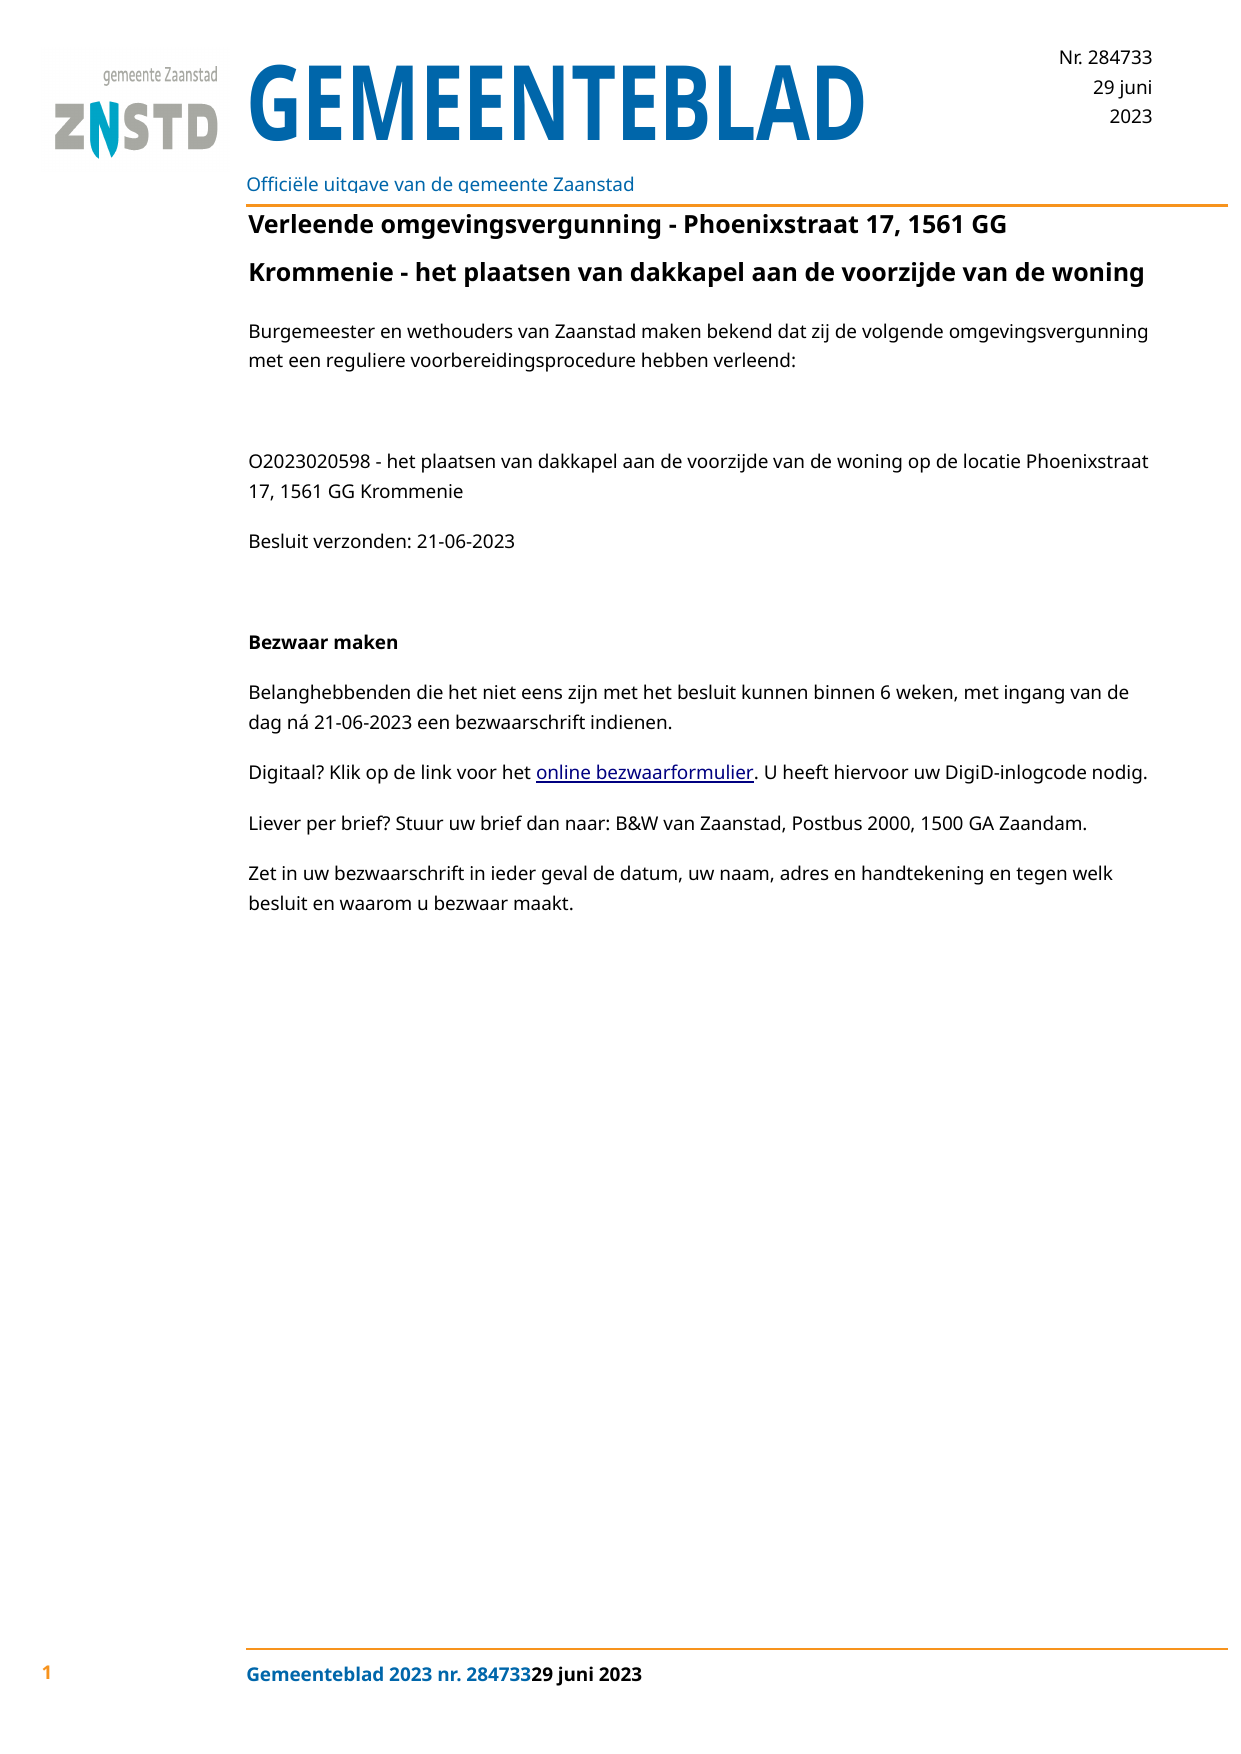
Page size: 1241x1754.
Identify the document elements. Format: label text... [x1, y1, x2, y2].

text Zet in uw bezwaarschrift in ieder geval de datum, uw naam, adres en handtekening en tegen welk besluit en waarom u bezwaar maakt. [248, 860, 1152, 916]
text Digitaal? Klik op de link voor het online bezwaarformulier. U heeft hiervoor uw DigiD-inlogcode nodig. [248, 759, 1152, 785]
text Bezwaar maken [248, 629, 1152, 655]
text Burgemeester en wethouders van Zaanstad maken bekend dat zij de volgende omgevingsvergunning met een reguliere voorbereidingsprocedure hebben verleend: [248, 318, 1152, 373]
text Besluit verzonden: 21-06-2023 [248, 528, 1152, 554]
picture [41, 47, 231, 172]
text Liever per brief? Stuur uw brief dan naar: B&W van Zaanstad, Postbus 2000, 1500 GA Zaandam. [248, 810, 1152, 836]
text Verleende omgevingsvergunning - Phoenixstraat 17, 1561 GG Krommenie - het plaatsen van dakkapel aan de voorzijde van de woning [248, 207, 1152, 288]
text Belanghebbenden die het niet eens zijn met het besluit kunnen binnen 6 weken, met ingang van de dag ná 21-06-2023 een bezwaarschrift indienen. [248, 679, 1152, 735]
text O2023020598 - het plaatsen van dakkapel aan de voorzijde van de woning op de locatie Phoenixstraat 17, 1561 GG Krommenie [248, 448, 1152, 504]
